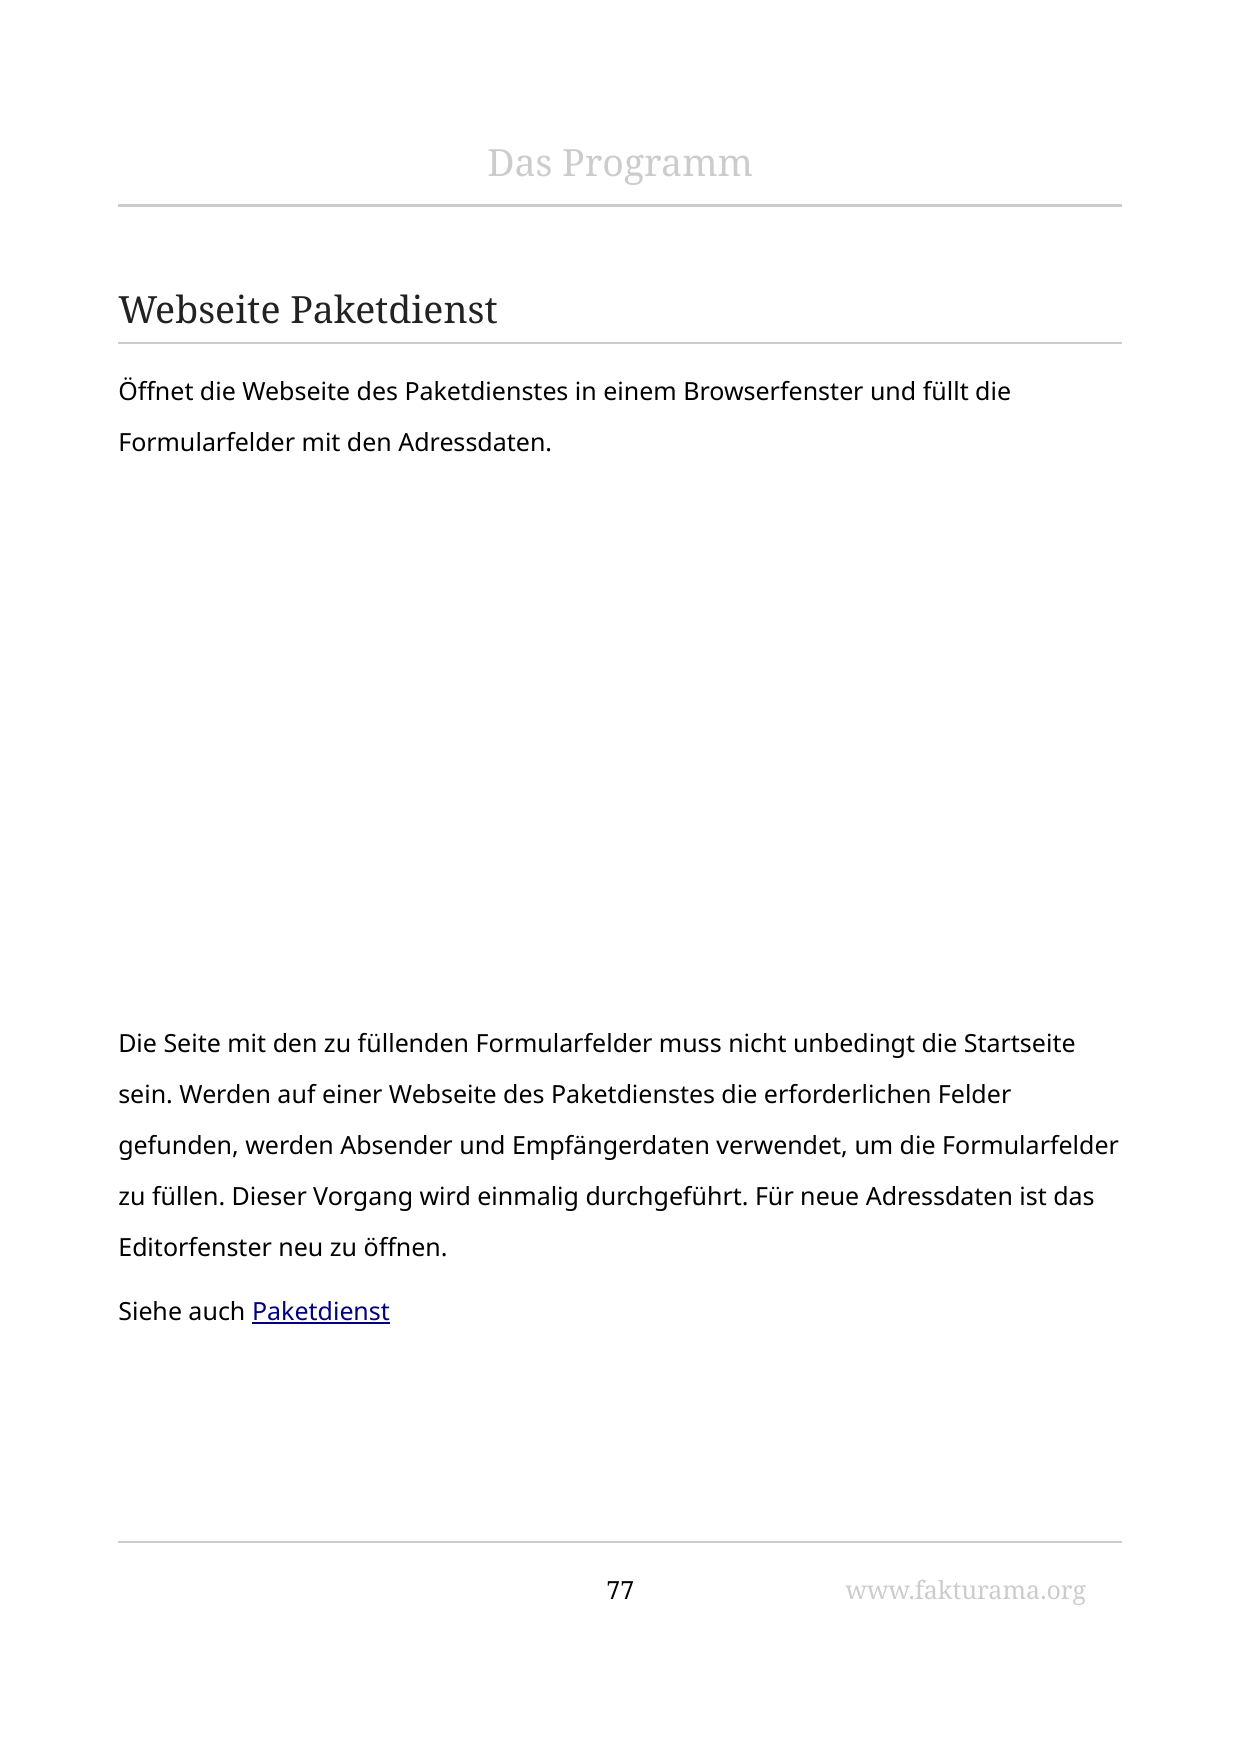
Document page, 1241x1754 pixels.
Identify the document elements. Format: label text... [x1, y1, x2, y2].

text Die Seite mit den zu füllenden Formularfelder muss nicht unbedingt die Startseite sein. Werden auf einer Webseite des Paketdienstes die erforderlichen Felder gefunden, werden Absender und Empfängerdaten verwendet, um die Formularfelder zu füllen. Dieser Vorgang wird einmalig durchgeführt. Für neue Adressdaten ist das Editorfenster neu zu öffnen. [118, 1025, 1122, 1264]
subtitle Webseite Paketdienst [118, 283, 1122, 342]
text Siehe auch Paketdienst [118, 1293, 1122, 1327]
text Öffnet die Webseite des Paketdienstes in einem Browserfenster und füllt die Formularfelder mit den Adressdaten. [118, 373, 1122, 458]
